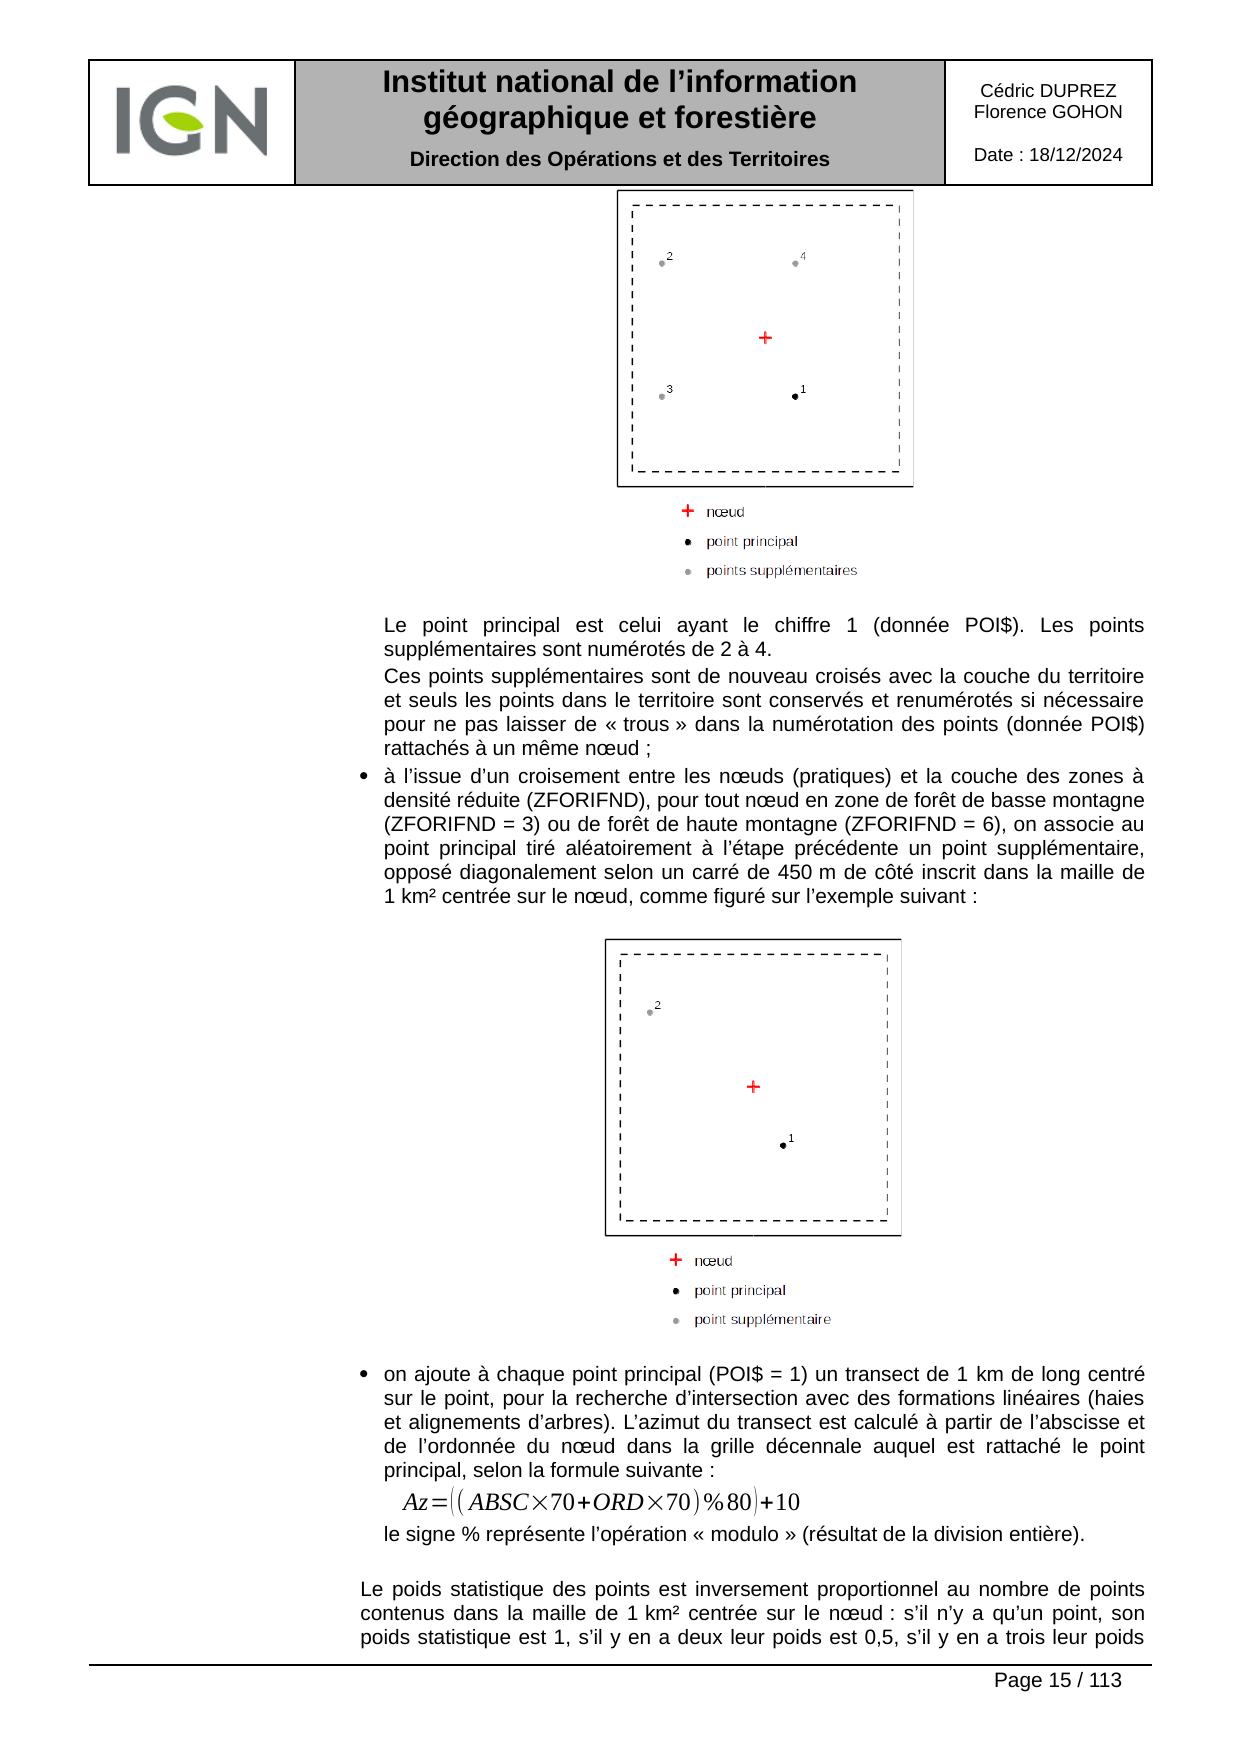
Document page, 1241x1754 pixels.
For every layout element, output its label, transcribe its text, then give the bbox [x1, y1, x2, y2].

picture [616, 189, 914, 582]
picture [91, 62, 293, 180]
table_cell Le point principal est celui ayant le chiffre 1 (donnée POI$). Les points supplémentaires sont numérotés de 2 à 4. Ces points supplémentaires sont de nouveau croisés avec la couche du territoire et seuls les points dans le territoire sont conservés et renumérotés si nécessaire pour ne pas laisser de « trous » dans la numérotation des points (donnée POI$) rattachés à un même nœud ; à l’issue d’un croisement entre les nœuds (pratiques) et la couche des zones à densité réduite (ZFORIFND), pour tout nœud en zone de forêt de basse montagne (ZFORIFND = 3) ou de forêt de haute montagne (ZFORIFND = 6), on associe au point principal tiré aléatoirement à l’étape précédente un point supplémentaire, opposé diagonalement selon un carré de 450 m de côté inscrit dans la maille de 1 km² centrée sur le nœud, comme figuré sur l’exemple suivant : on ajoute à chaque point principal (POI$ = 1) un transect de 1 km de long centré sur le point, pour la recherche d’intersection avec des formations linéaires (haies et alignements d’arbres). L’azimut du transect est calculé à partir de l’abscisse et de l’ordonnée du nœud dans la grille décennale auquel est rattaché le point principal, selon la formule suivante : le signe % représente l’opération « modulo » (résultat de la division entière). Le poids statistique des points est inversement proportionnel au nombre de points contenus dans la maille de 1 km² centrée sur le nœud : s’il n’y a qu’un point, son poids statistique est 1, s’il y en a deux leur poids est 0,5, s’il y en a trois leur poids [354, 186, 1152, 1654]
picture [604, 938, 902, 1331]
table_cell [89, 186, 354, 1654]
